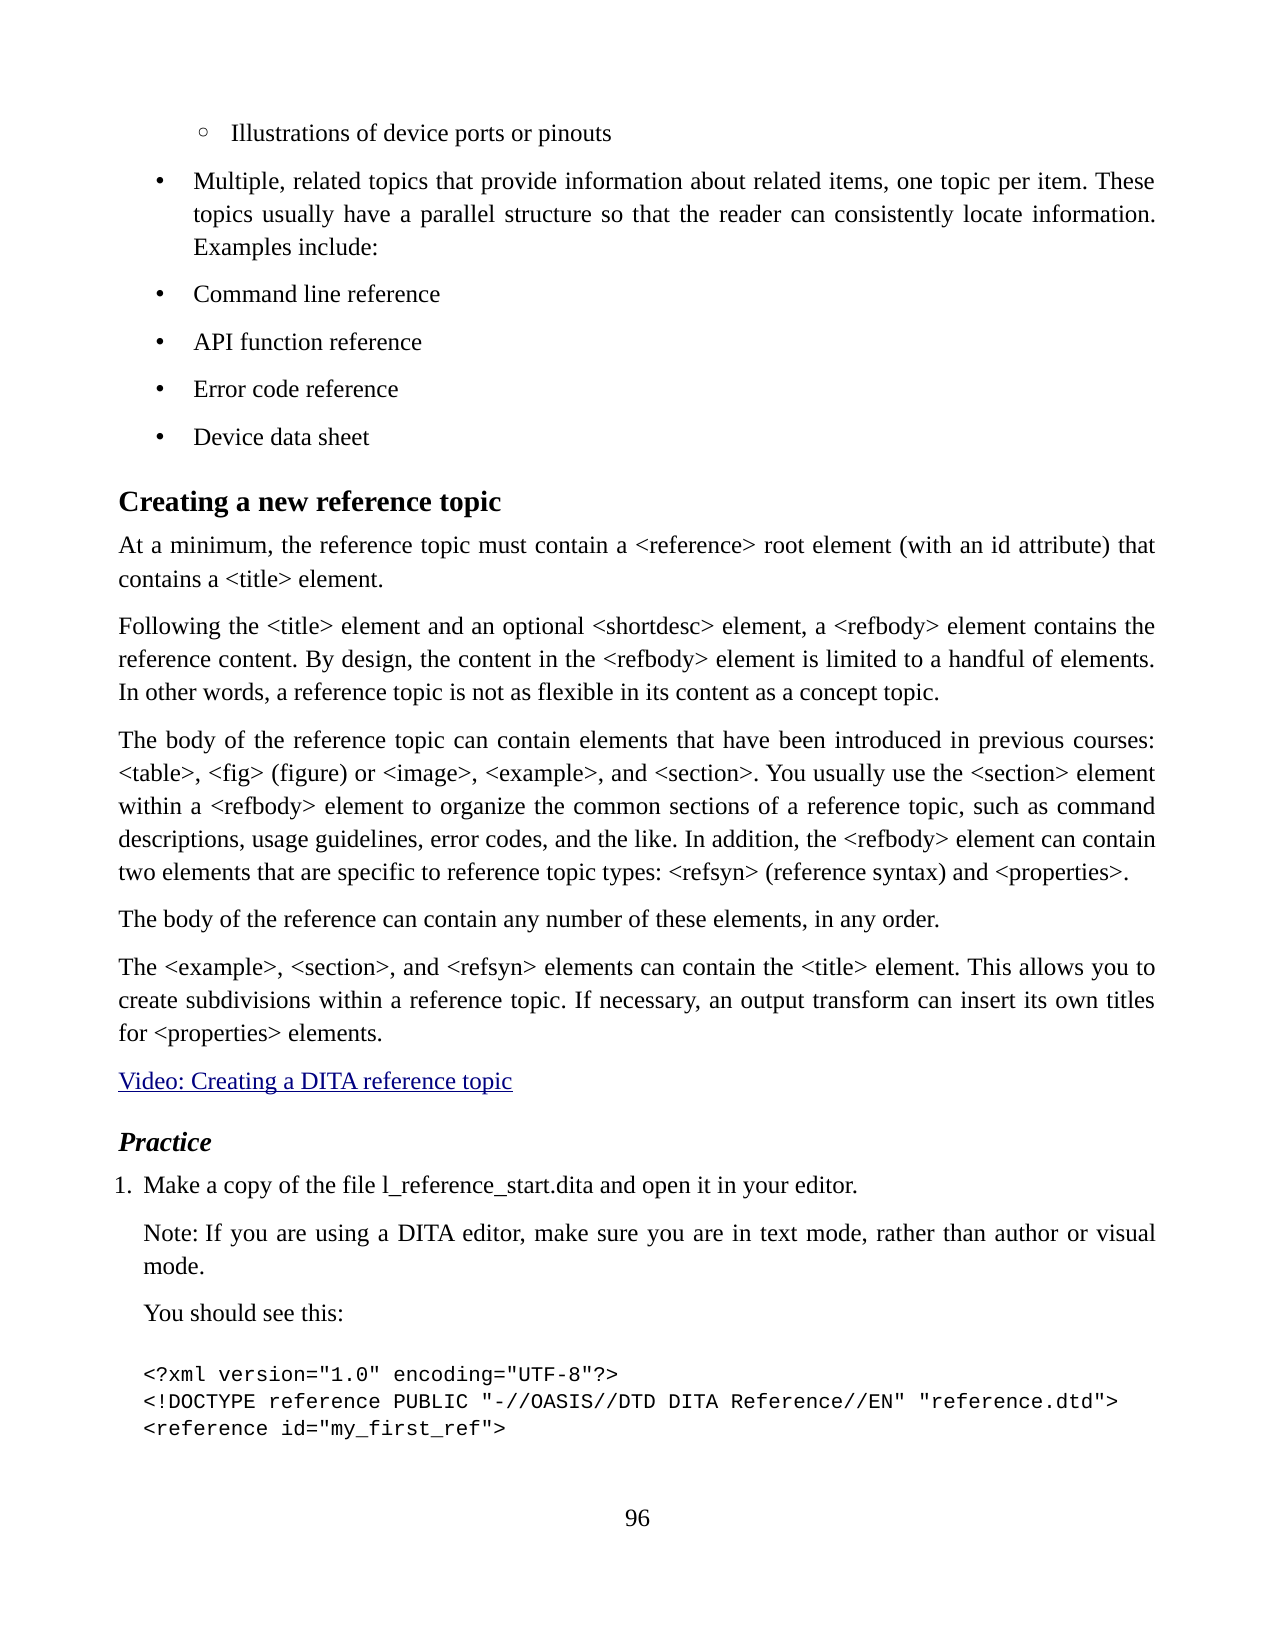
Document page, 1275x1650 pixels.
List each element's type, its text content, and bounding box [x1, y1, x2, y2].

list You should see this: [118, 1298, 1157, 1327]
list <?xml version="1.0" encoding="UTF-8"?> <!DOCTYPE reference PUBLIC "-//OASIS//DTD DITA Reference//EN" "reference.dtd"> <reference id="my_first_ref"> [118, 1364, 1157, 1442]
text The body of the reference can contain any number of these elements, in any order. [118, 904, 1157, 933]
text Video: Creating a DITA reference topic [118, 1066, 1157, 1094]
list Command line reference [156, 279, 1157, 308]
subtitle Practice [118, 1126, 1157, 1158]
text Following the <title> element and an optional <shortdesc> element, a <refbody> element contains the reference content. By design, the content in the <refbody> element is limited to a handful of elements. In other words, a reference topic is not as flexible in its content as a concept topic. [118, 611, 1157, 706]
text At a minimum, the reference topic must contain a <reference> root element (with an id attribute) that contains a <title> element. [118, 531, 1157, 592]
text The <example>, <section>, and <refsyn> elements can contain the <title> element. This allows you to create subdivisions within a reference topic. If necessary, an output transform can insert its own titles for <properties> elements. [118, 952, 1157, 1047]
list Error code reference [156, 374, 1157, 403]
list Device data sheet [156, 422, 1157, 451]
text The body of the reference topic can contain elements that have been introduced in previous courses: <table>, <fig> (figure) or <image>, <example>, and <section>. You usually use the <section> element within a <refbody> element to organize the common sections of a reference topic, such as command descriptions, usage guidelines, error codes, and the like. In addition, the <refbody> element can contain two elements that are specific to reference topic types: <refsyn> (reference syntax) and <properties>. [118, 725, 1157, 886]
list Multiple, related topics that provide information about related items, one topic per item. These topics usually have a parallel structure so that the reader can consistently locate information. Examples include: [156, 166, 1157, 261]
list API function reference [156, 327, 1157, 356]
list Illustrations of device ports or pinouts [193, 118, 1157, 147]
list Note: If you are using a DITA editor, make sure you are in text mode, rather than author or visual mode. [118, 1218, 1157, 1280]
subtitle Creating a new reference topic [118, 484, 1157, 518]
list Make a copy of the file l_reference_start.dita and open it in your editor. [118, 1170, 1157, 1199]
